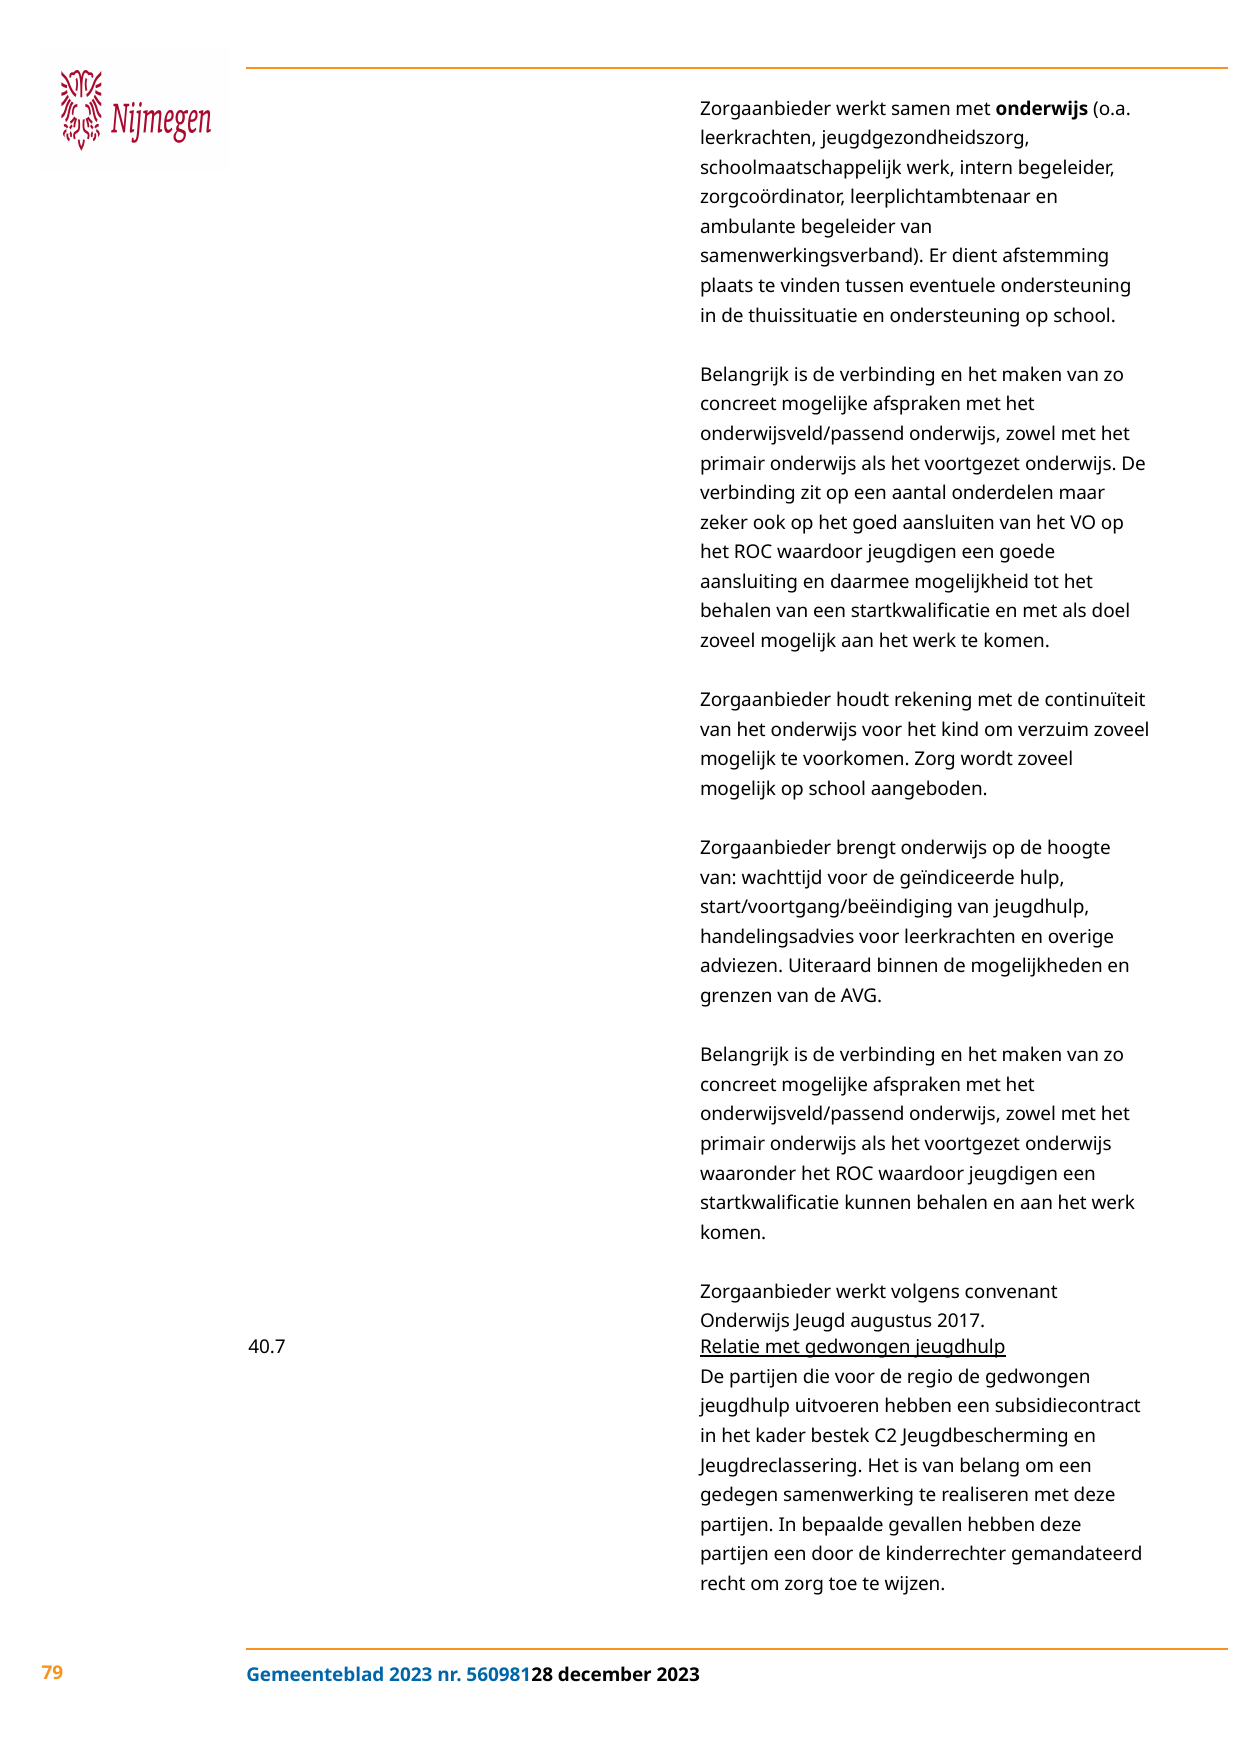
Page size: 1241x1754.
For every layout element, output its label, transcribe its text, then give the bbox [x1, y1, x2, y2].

table_cell 40.7 [248, 1334, 700, 1596]
table_cell Zorgaanbieder werkt samen met onderwijs (o.a. leerkrachten, jeugdgezondheidszorg, schoolmaatschappelijk werk, intern begeleider, zorgcoördinator, leerplichtambtenaar en ambulante begeleider van samenwerkingsverband). Er dient afstemming plaats te vinden tussen eventuele ondersteuning in de thuissituatie en ondersteuning op school. Belangrijk is de verbinding en het maken van zo concreet mogelijke afspraken met het onderwijsveld/passend onderwijs, zowel met het primair onderwijs als het voortgezet onderwijs. De verbinding zit op een aantal onderdelen maar zeker ook op het goed aansluiten van het VO op het ROC waardoor jeugdigen een goede aansluiting en daarmee mogelijkheid tot het behalen van een startkwalificatie en met als doel zoveel mogelijk aan het werk te komen. Zorgaanbieder houdt rekening met de continuïteit van het onderwijs voor het kind om verzuim zoveel mogelijk te voorkomen. Zorg wordt zoveel mogelijk op school aangeboden. Zorgaanbieder brengt onderwijs op de hoogte van: wachttijd voor de geïndiceerde hulp, start/voortgang/beëindiging van jeugdhulp, handelingsadvies voor leerkrachten en overige adviezen. Uiteraard binnen de mogelijkheden en grenzen van de AVG. Belangrijk is de verbinding en het maken van zo concreet mogelijke afspraken met het onderwijsveld/passend onderwijs, zowel met het primair onderwijs als het voortgezet onderwijs waaronder het ROC waardoor jeugdigen een startkwalificatie kunnen behalen en aan het werk komen. Zorgaanbieder werkt volgens convenant Onderwijs Jeugd augustus 2017. [700, 95, 1152, 1333]
picture [41, 47, 231, 172]
table_cell Relatie met gedwongen jeugdhulp De partijen die voor de regio de gedwongen jeugdhulp uitvoeren hebben een subsidiecontract in het kader bestek C2 Jeugdbescherming en Jeugdreclassering. Het is van belang om een gedegen samenwerking te realiseren met deze partijen. In bepaalde gevallen hebben deze partijen een door de kinderrechter gemandateerd recht om zorg toe te wijzen. [700, 1334, 1152, 1596]
table_cell [248, 95, 700, 1333]
